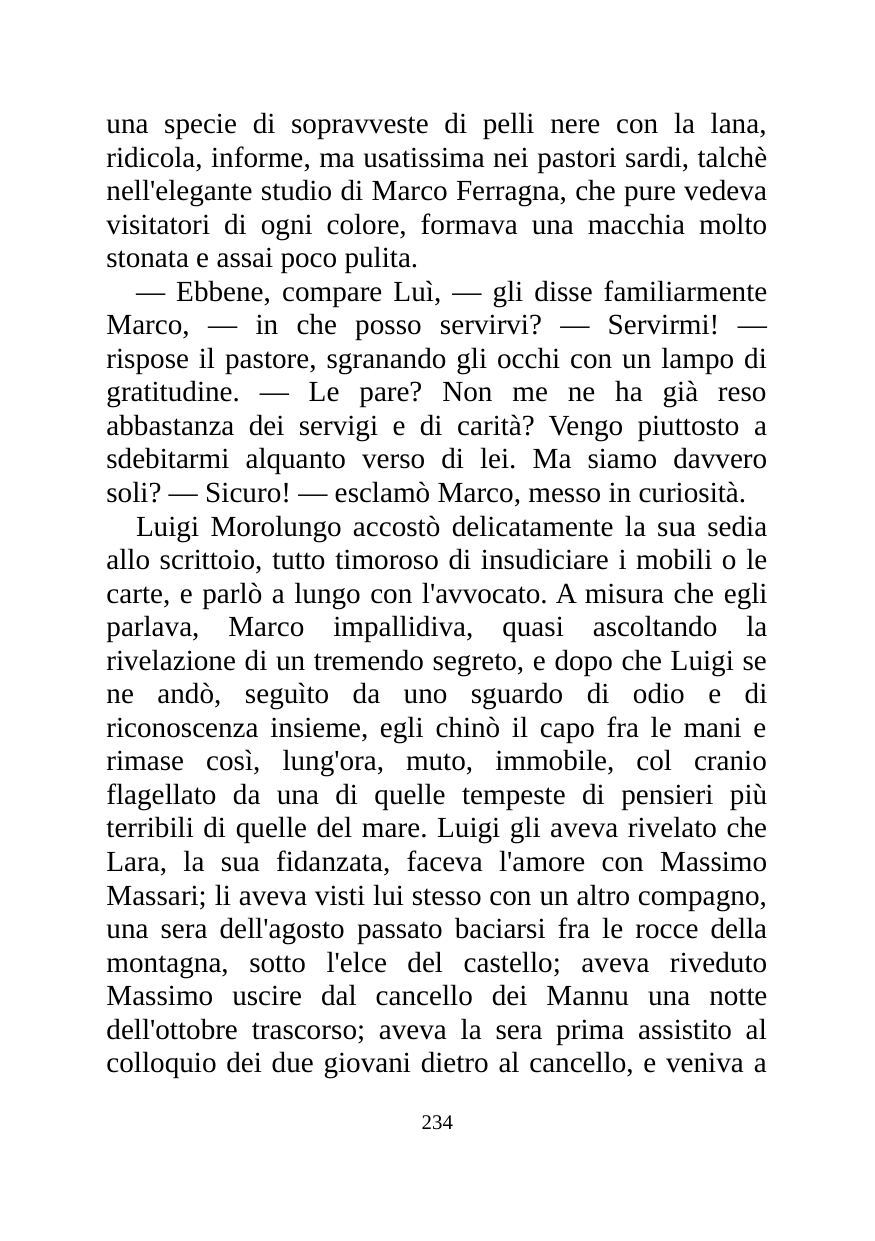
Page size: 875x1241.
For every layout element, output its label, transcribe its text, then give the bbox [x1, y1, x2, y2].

text una specie di sopravveste di pelli nere con la lana, ridicola, informe, ma usatissima nei pastori sardi, talchè nell'elegante studio di Marco Ferragna, che pure vedeva visitatori di ogni colore, formava una macchia molto stonata e assai poco pulita. [106, 106, 768, 274]
text — Ebbene, compare Luì, — gli disse familiarmente Marco, — in che posso servirvi? — Servirmi! — rispose il pastore, sgranando gli occhi con un lampo di gratitudine. — Le pare? Non me ne ha già reso abbastanza dei servigi e di carità? Vengo piuttosto a sdebitarmi alquanto verso di lei. Ma siamo davvero soli? — Sicuro! — esclamò Marco, messo in curiosità. [106, 274, 768, 509]
text Luigi Morolungo accostò delicatamente la sua sedia allo scrittoio, tutto timoroso di insudiciare i mobili o le carte, e parlò a lungo con l'avvocato. A misura che egli parlava, Marco impallidiva, quasi ascoltando la rivelazione di un tremendo segreto, e dopo che Luigi se ne andò, seguìto da uno sguardo di odio e di riconoscenza insieme, egli chinò il capo fra le mani e rimase così, lung'ora, muto, immobile, col cranio flagellato da una di quelle tempeste di pensieri più terribili di quelle del mare. Luigi gli aveva rivelato che Lara, la sua fidanzata, faceva l'amore con Massimo Massari; li aveva visti lui stesso con un altro compagno, una sera dell'agosto passato baciarsi fra le rocce della montagna, sotto l'elce del castello; aveva riveduto Massimo uscire dal cancello dei Mannu una notte dell'ottobre trascorso; aveva la sera prima assistito al colloquio dei due giovani dietro al cancello, e veniva a [106, 509, 768, 1079]
